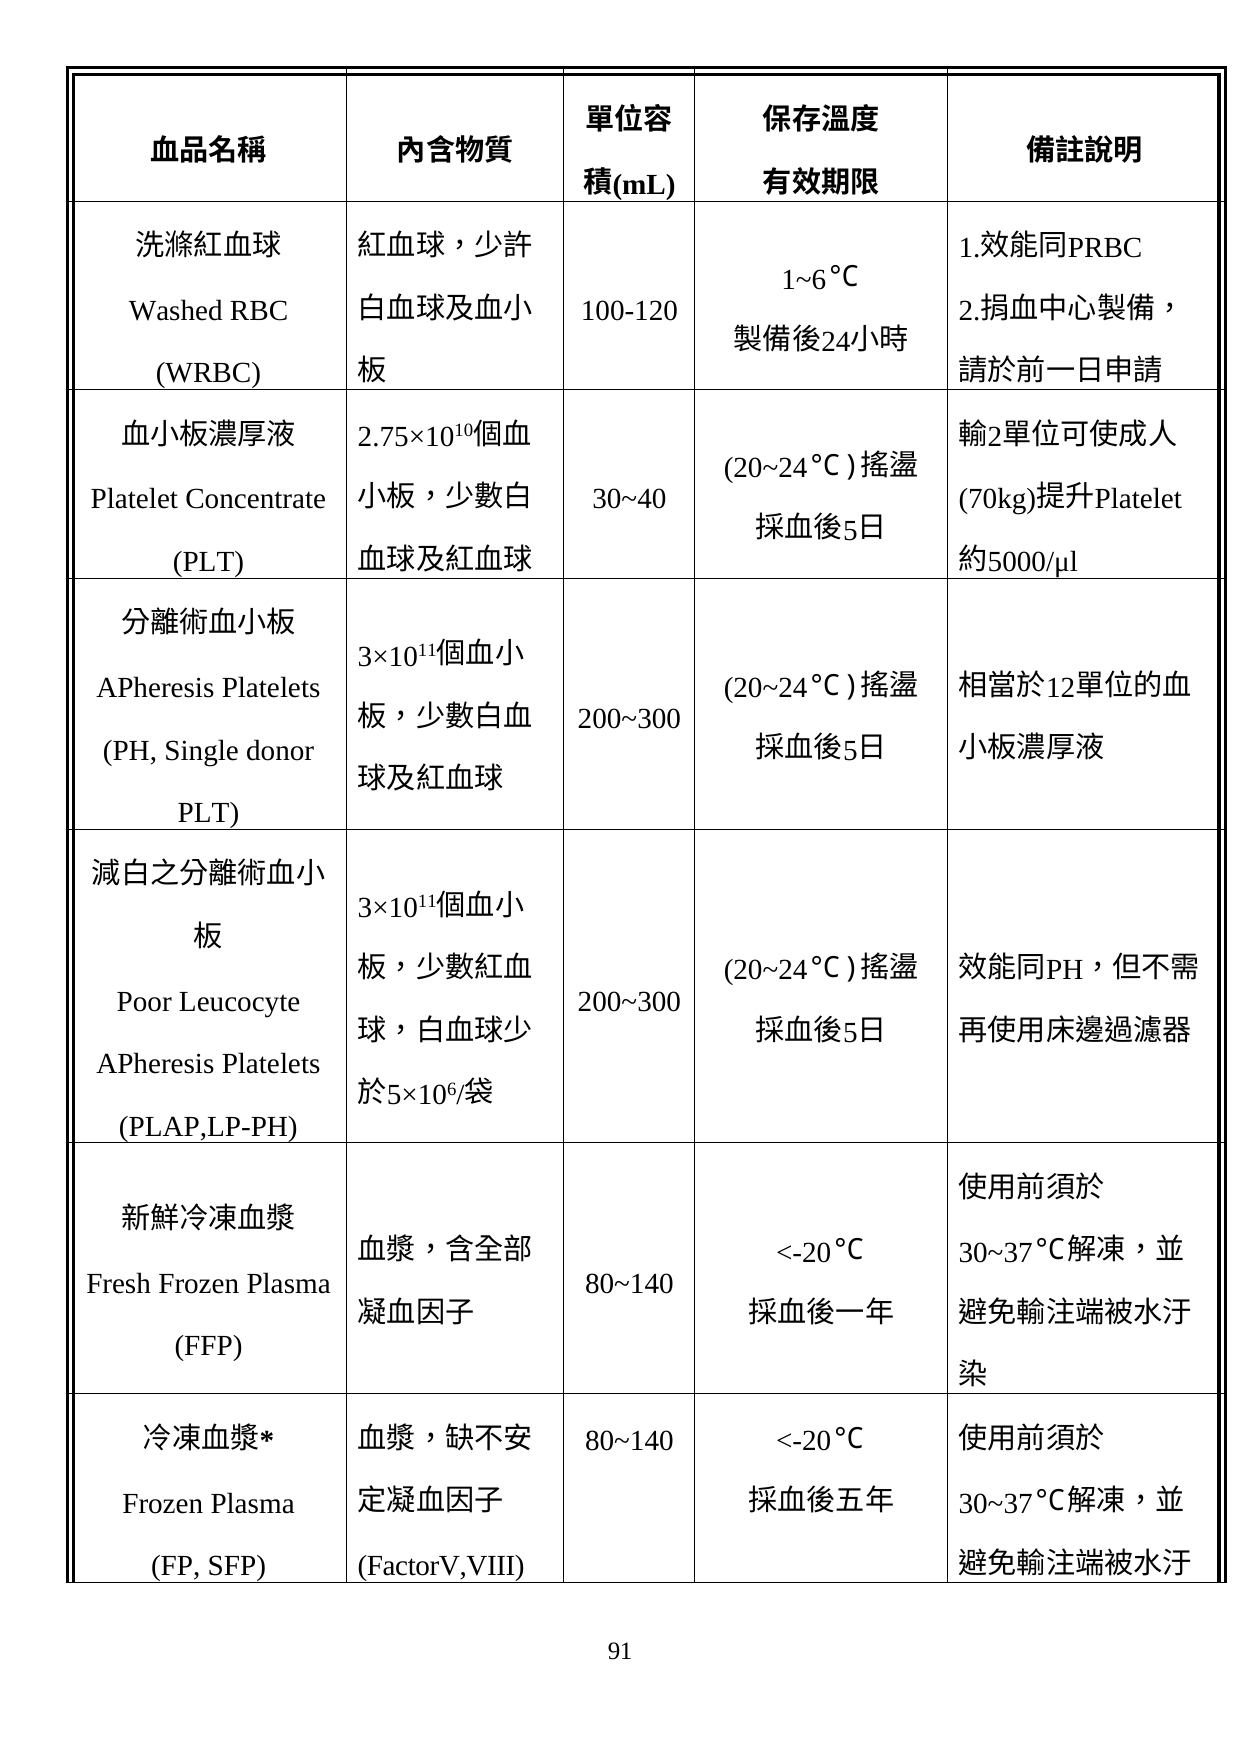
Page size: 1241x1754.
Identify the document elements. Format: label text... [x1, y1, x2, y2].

table_cell 200~300 [564, 579, 694, 829]
table_cell 使用前須於30~37℃解凍，並避免輸注端被水汙 [948, 1394, 1217, 1582]
table_header [695, 69, 947, 73]
table_cell 血漿，缺不安定凝血因子(FactorV,VIII) [347, 1394, 563, 1582]
table_cell <-20℃ 採血後五年 [695, 1394, 947, 1582]
table_cell (20~24℃)搖盪 採血後5日 [695, 830, 947, 1142]
table_header 備註說明 [948, 69, 1222, 201]
table_cell 分離術血小板 APheresis Platelets (PH, Single donor PLT) [75, 579, 346, 829]
table_cell (20~24℃)搖盪 採血後5日 [695, 579, 947, 829]
table_cell 血漿，含全部凝血因子 [347, 1143, 563, 1393]
table_cell 使用前須於30~37℃解凍，並避免輸注端被水汙染 [948, 1143, 1217, 1393]
table_cell 3×1011個血小板，少數白血球及紅血球 [347, 579, 563, 829]
table_cell 1~6℃ 製備後24小時 [695, 202, 947, 389]
table_cell 1.效能同PRBC 2.捐血中心製備，請於前一日申請 [948, 202, 1217, 389]
table_cell 30~40 [564, 390, 694, 578]
table_cell 3×1011個血小板，少數紅血球，白血球少於5×106/袋 [347, 830, 563, 1142]
table_cell 減白之分離術血小板 Poor Leucocyte APheresis Platelets (PLAP,LP-PH) [75, 830, 346, 1142]
table_cell 80~140 [564, 1143, 694, 1393]
table_header 內含物質 [347, 76, 563, 201]
table_cell 血小板濃厚液 Platelet Concentrate (PLT) [75, 390, 346, 578]
table_cell 輸2單位可使成人(70kg)提升Platelet約5000/μl [948, 390, 1217, 578]
table_cell 新鮮冷凍血漿 Fresh Frozen Plasma (FFP) [75, 1143, 346, 1393]
table_header 保存溫度 有效期限 [695, 76, 947, 201]
table_header 單位容積(mL) [564, 76, 694, 201]
table_cell 洗滌紅血球 Washed RBC (WRBC) [75, 202, 346, 389]
table_cell 2.75×1010個血小板，少數白血球及紅血球 [347, 390, 563, 578]
table_cell <-20℃ 採血後一年 [695, 1143, 947, 1393]
table_cell 紅血球，少許白血球及血小板 [347, 202, 563, 389]
table_header [347, 69, 563, 73]
table_cell 200~300 [564, 830, 694, 1142]
table_cell 效能同PH，但不需再使用床邊過濾器 [948, 830, 1217, 1142]
table_header 血品名稱 [70, 69, 346, 201]
table_cell 100-120 [564, 202, 694, 389]
table_header [564, 69, 694, 73]
table_cell 冷凍血漿* Frozen Plasma (FP, SFP) [75, 1394, 346, 1582]
table_cell 80~140 [564, 1394, 694, 1582]
table_cell (20~24℃)搖盪 採血後5日 [695, 390, 947, 578]
table_cell 相當於12單位的血小板濃厚液 [948, 579, 1217, 829]
